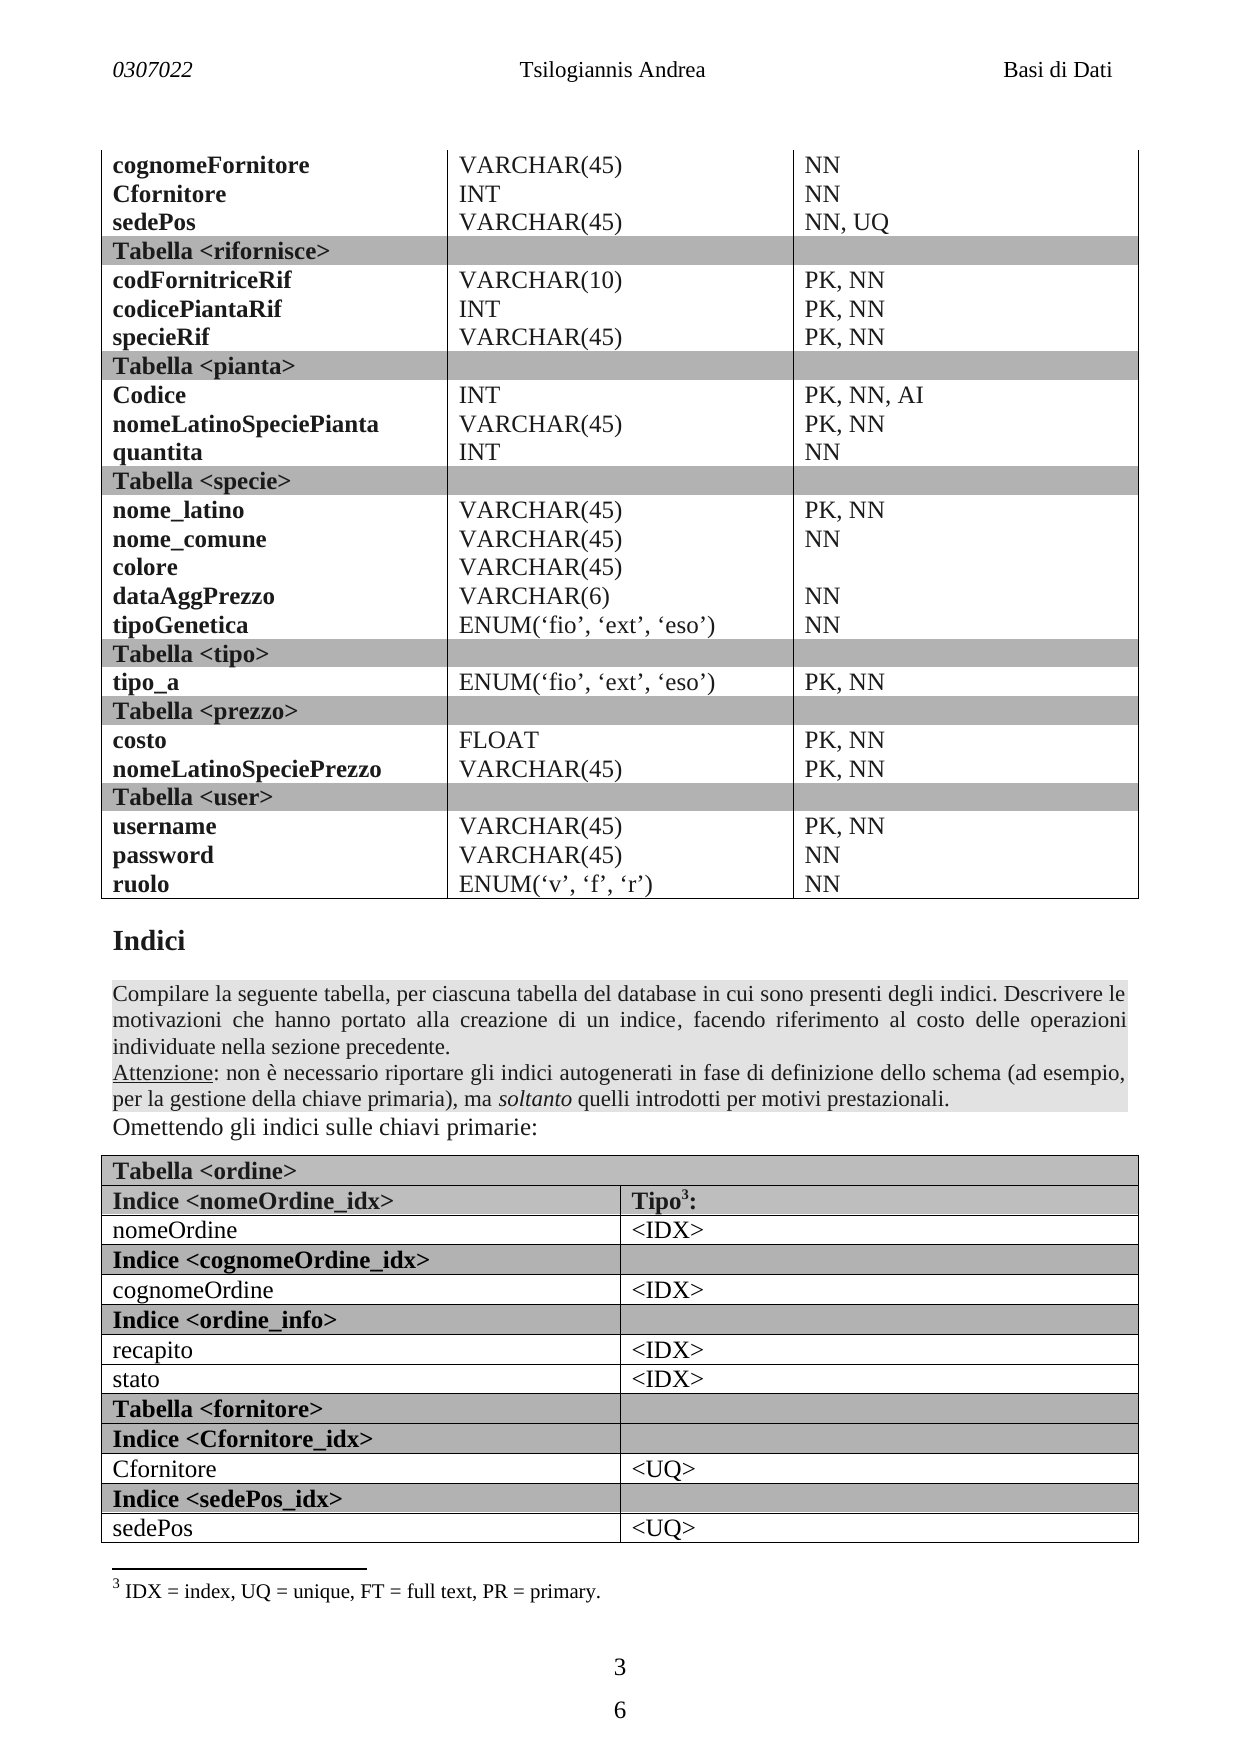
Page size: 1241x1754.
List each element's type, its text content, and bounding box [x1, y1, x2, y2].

table_cell password [102, 840, 447, 869]
table_cell VARCHAR(45) [448, 524, 793, 552]
table_cell <UQ> [621, 1454, 1138, 1483]
table_cell VARCHAR(45) [448, 150, 793, 179]
table_cell tipo_a [102, 668, 447, 696]
table_cell PK, NN, AI [794, 380, 1138, 409]
table_cell FLOAT [448, 725, 793, 754]
table_cell quantita [102, 438, 447, 466]
text Omettendo gli indici sulle chiavi primarie: [112, 1112, 1128, 1141]
table_cell [448, 639, 793, 667]
table_cell [794, 236, 1138, 265]
table_cell Cfornitore [102, 179, 447, 207]
table_cell Tipo: [621, 1186, 1138, 1214]
table_cell Indice <Cfornitore_idx> [102, 1424, 620, 1453]
table_cell <IDX> [621, 1335, 1138, 1363]
table_cell sedePos [102, 1514, 620, 1542]
table_cell NN [794, 524, 1138, 552]
table_cell [621, 1394, 1138, 1423]
table_cell NN [794, 179, 1138, 207]
table_cell VARCHAR(10) [448, 265, 793, 294]
table_cell NN [794, 150, 1138, 179]
table_cell nome_comune [102, 524, 447, 552]
table_cell dataAggPrezzo [102, 581, 447, 610]
table_cell Tabella <pianta> [102, 351, 447, 380]
table_cell ruolo [102, 869, 447, 897]
table_cell PK, NN [794, 754, 1138, 782]
table_cell Tabella <prezzo> [102, 696, 447, 725]
table_cell [448, 696, 793, 725]
table_cell NN [794, 438, 1138, 466]
table_cell VARCHAR(45) [448, 208, 793, 236]
table_cell codFornitriceRif [102, 265, 447, 294]
table_cell ENUM(‘fio’, ‘ext’, ‘eso’) [448, 610, 793, 639]
table_cell Tabella <tipo> [102, 639, 447, 667]
table_cell nomeLatinoSpeciePianta [102, 409, 447, 437]
table_cell sedePos [102, 208, 447, 236]
table_cell PK, NN [794, 495, 1138, 524]
text Compilare la seguente tabella, per ciascuna tabella del database in cui sono presenti degli indici. Descrivere le motivazioni che hanno portato alla creazione di un indice, facendo riferimento al costo delle operazioni individuate nella sezione precedente. [112, 980, 1128, 1059]
table_cell [794, 553, 1138, 581]
table_cell [621, 1305, 1138, 1334]
table_cell Indice <cognomeOrdine_idx> [102, 1245, 620, 1274]
table_cell VARCHAR(45) [448, 323, 793, 351]
table_cell [448, 351, 793, 380]
table_cell Tabella <specie> [102, 466, 447, 495]
table_cell nome_latino [102, 495, 447, 524]
table_cell PK, NN [794, 294, 1138, 322]
table_cell INT [448, 438, 793, 466]
table_cell NN, UQ [794, 208, 1138, 236]
table_cell PK, NN [794, 323, 1138, 351]
table_cell NN [794, 581, 1138, 610]
table_cell INT [448, 380, 793, 409]
table_cell Tabella <fornitore> [102, 1394, 620, 1423]
table_cell specieRif [102, 323, 447, 351]
table_cell cognomeOrdine [102, 1275, 620, 1304]
table_cell VARCHAR(45) [448, 754, 793, 782]
table_cell VARCHAR(45) [448, 495, 793, 524]
table_cell Cfornitore [102, 1454, 620, 1483]
table_header Tabella <ordine> [102, 1156, 1138, 1185]
table_cell NN [794, 869, 1138, 897]
table_cell Indice <sedePos_idx> [102, 1484, 620, 1512]
table_cell [621, 1245, 1138, 1274]
table_cell costo [102, 725, 447, 754]
table_cell [794, 351, 1138, 380]
table_cell <UQ> [621, 1514, 1138, 1542]
table_cell [794, 783, 1138, 811]
table_cell [448, 783, 793, 811]
table_cell [794, 696, 1138, 725]
table_cell VARCHAR(6) [448, 581, 793, 610]
table_cell [448, 466, 793, 495]
table_cell VARCHAR(45) [448, 409, 793, 437]
table_cell PK, NN [794, 265, 1138, 294]
table_cell NN [794, 610, 1138, 639]
table_cell recapito [102, 1335, 620, 1363]
table_cell ENUM(‘fio’, ‘ext’, ‘eso’) [448, 668, 793, 696]
table_cell NN [794, 840, 1138, 869]
table_cell [794, 639, 1138, 667]
table_cell INT [448, 294, 793, 322]
table_cell tipoGenetica [102, 610, 447, 639]
table_cell <IDX> [621, 1365, 1138, 1393]
table_cell PK, NN [794, 811, 1138, 840]
table_cell nomeOrdine [102, 1216, 620, 1244]
table_cell Indice <nomeOrdine_idx> [102, 1186, 620, 1214]
table_cell <IDX> [621, 1216, 1138, 1244]
table_cell username [102, 811, 447, 840]
table_cell PK, NN [794, 668, 1138, 696]
table_cell VARCHAR(45) [448, 840, 793, 869]
table_cell [621, 1424, 1138, 1453]
table_cell [621, 1484, 1138, 1512]
table_cell colore [102, 553, 447, 581]
table_cell Tabella <user> [102, 783, 447, 811]
table_cell Codice [102, 380, 447, 409]
table_cell PK, NN [794, 725, 1138, 754]
table_cell [794, 466, 1138, 495]
table_cell cognomeFornitore [102, 150, 447, 179]
table_cell ENUM(‘v’, ‘f’, ‘r’) [448, 869, 793, 897]
table_cell nomeLatinoSpeciePrezzo [102, 754, 447, 782]
table_cell codicePiantaRif [102, 294, 447, 322]
table_cell PK, NN [794, 409, 1138, 437]
table_cell Tabella <rifornisce> [102, 236, 447, 265]
table_cell INT [448, 179, 793, 207]
table_cell VARCHAR(45) [448, 553, 793, 581]
text Attenzione: non è necessario riportare gli indici autogenerati in fase di definizione dello schema (ad esempio, per la gestione della chiave primaria), ma soltanto quelli introdotti per motivi prestazionali. [112, 1059, 1128, 1112]
table_cell Indice <ordine_info> [102, 1305, 620, 1334]
table_cell VARCHAR(45) [448, 811, 793, 840]
table_cell [448, 236, 793, 265]
table_cell stato [102, 1365, 620, 1393]
table_cell <IDX> [621, 1275, 1138, 1304]
subtitle Indici [112, 923, 1128, 957]
